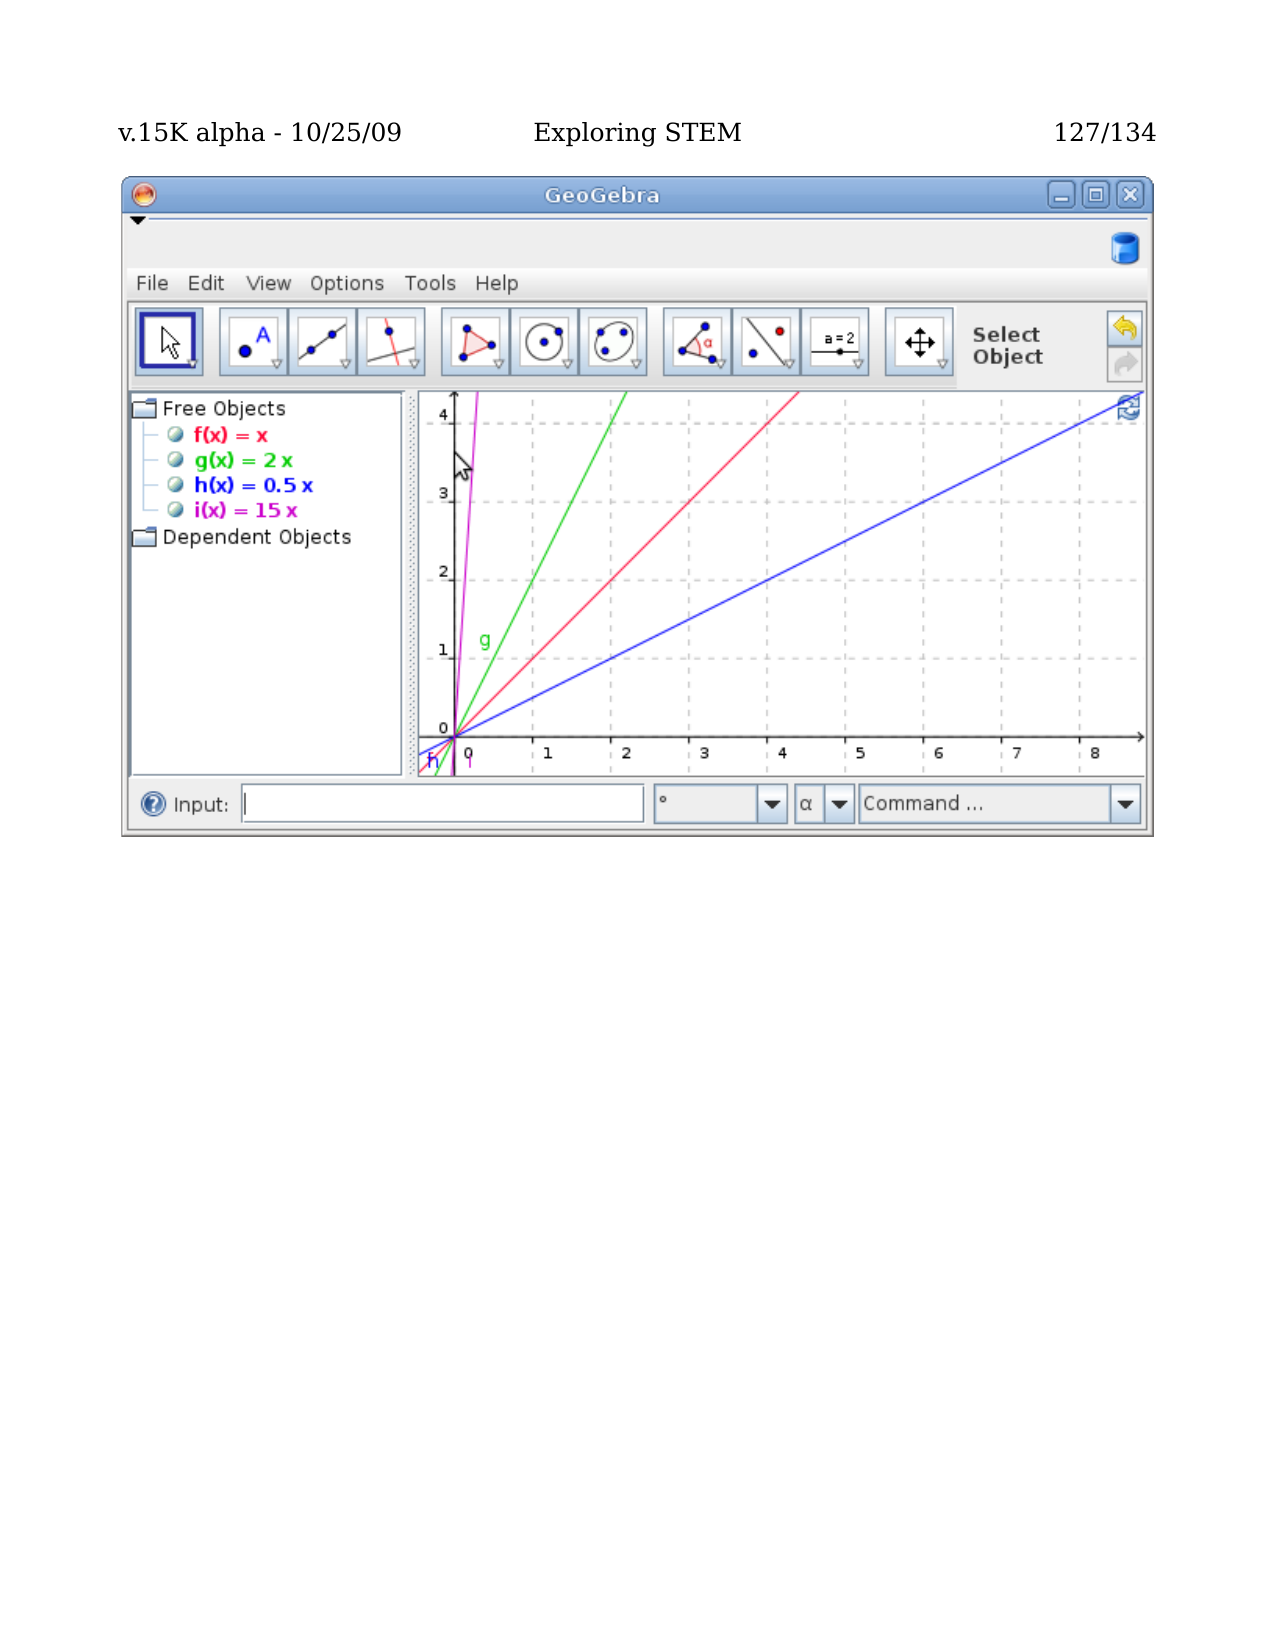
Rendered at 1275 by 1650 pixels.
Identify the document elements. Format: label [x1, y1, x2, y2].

picture [121, 176, 1154, 837]
